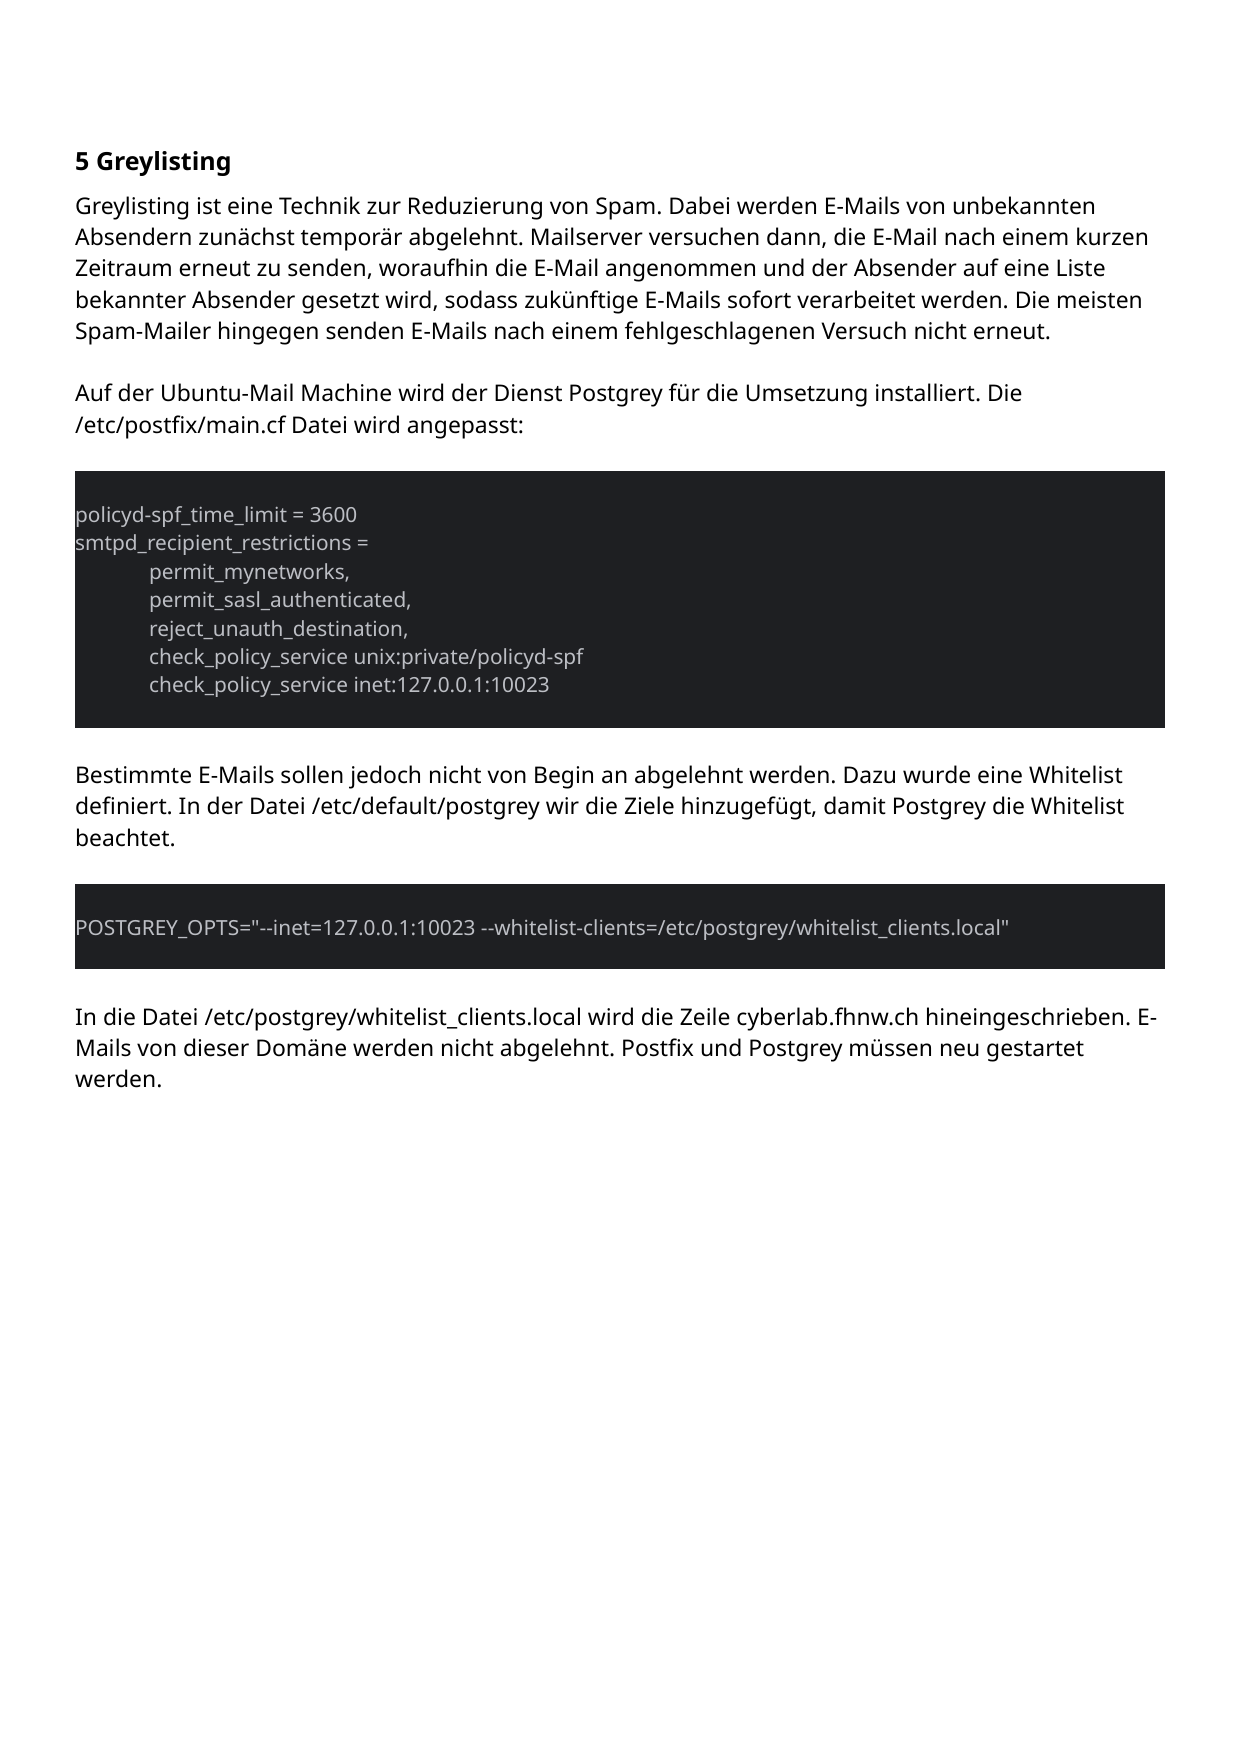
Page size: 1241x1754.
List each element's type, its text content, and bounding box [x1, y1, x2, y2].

text In die Datei /etc/postgrey/whitelist_clients.local wird die Zeile cyberlab.fhnw.ch hineingeschrieben. E-Mails von dieser Domäne werden nicht abgelehnt. Postfix und Postgrey müssen neu gestartet werden. [75, 1001, 1165, 1094]
text Auf der Ubuntu-Mail Machine wird der Dienst Postgrey für die Umsetzung installiert. Die /etc/postfix/main.cf Datei wird angepasst: [75, 377, 1165, 440]
subtitle 5 Greylisting [75, 143, 1165, 177]
text Greylisting ist eine Technik zur Reduzierung von Spam. Dabei werden E-Mails von unbekannten Absendern zunächst temporär abgelehnt. Mailserver versuchen dann, die E-Mail nach einem kurzen Zeitraum erneut zu senden, woraufhin die E-Mail angenommen und der Absender auf eine Liste bekannter Absender gesetzt wird, sodass zukünftige E-Mails sofort verarbeitet werden. Die meisten Spam-Mailer hingegen senden E-Mails nach einem fehlgeschlagenen Versuch nicht erneut. [75, 190, 1165, 346]
text POSTGREY_OPTS="--inet=127.0.0.1:10023 --whitelist-clients=/etc/postgrey/whitelist_clients.local" [75, 913, 1165, 969]
text Bestimmte E-Mails sollen jedoch nicht von Begin an abgelehnt werden. Dazu wurde eine Whitelist definiert. In der Datei /etc/default/postgrey wir die Ziele hinzugefügt, damit Postgrey die Whitelist beachtet. [75, 759, 1165, 853]
text policyd-spf_time_limit = 3600 smtpd_recipient_restrictions = permit_mynetworks, permit_sasl_authenticated, reject_unauth_destination, check_policy_service unix:private/policyd-spf check_policy_service inet:127.0.0.1:10023 [75, 500, 1165, 699]
